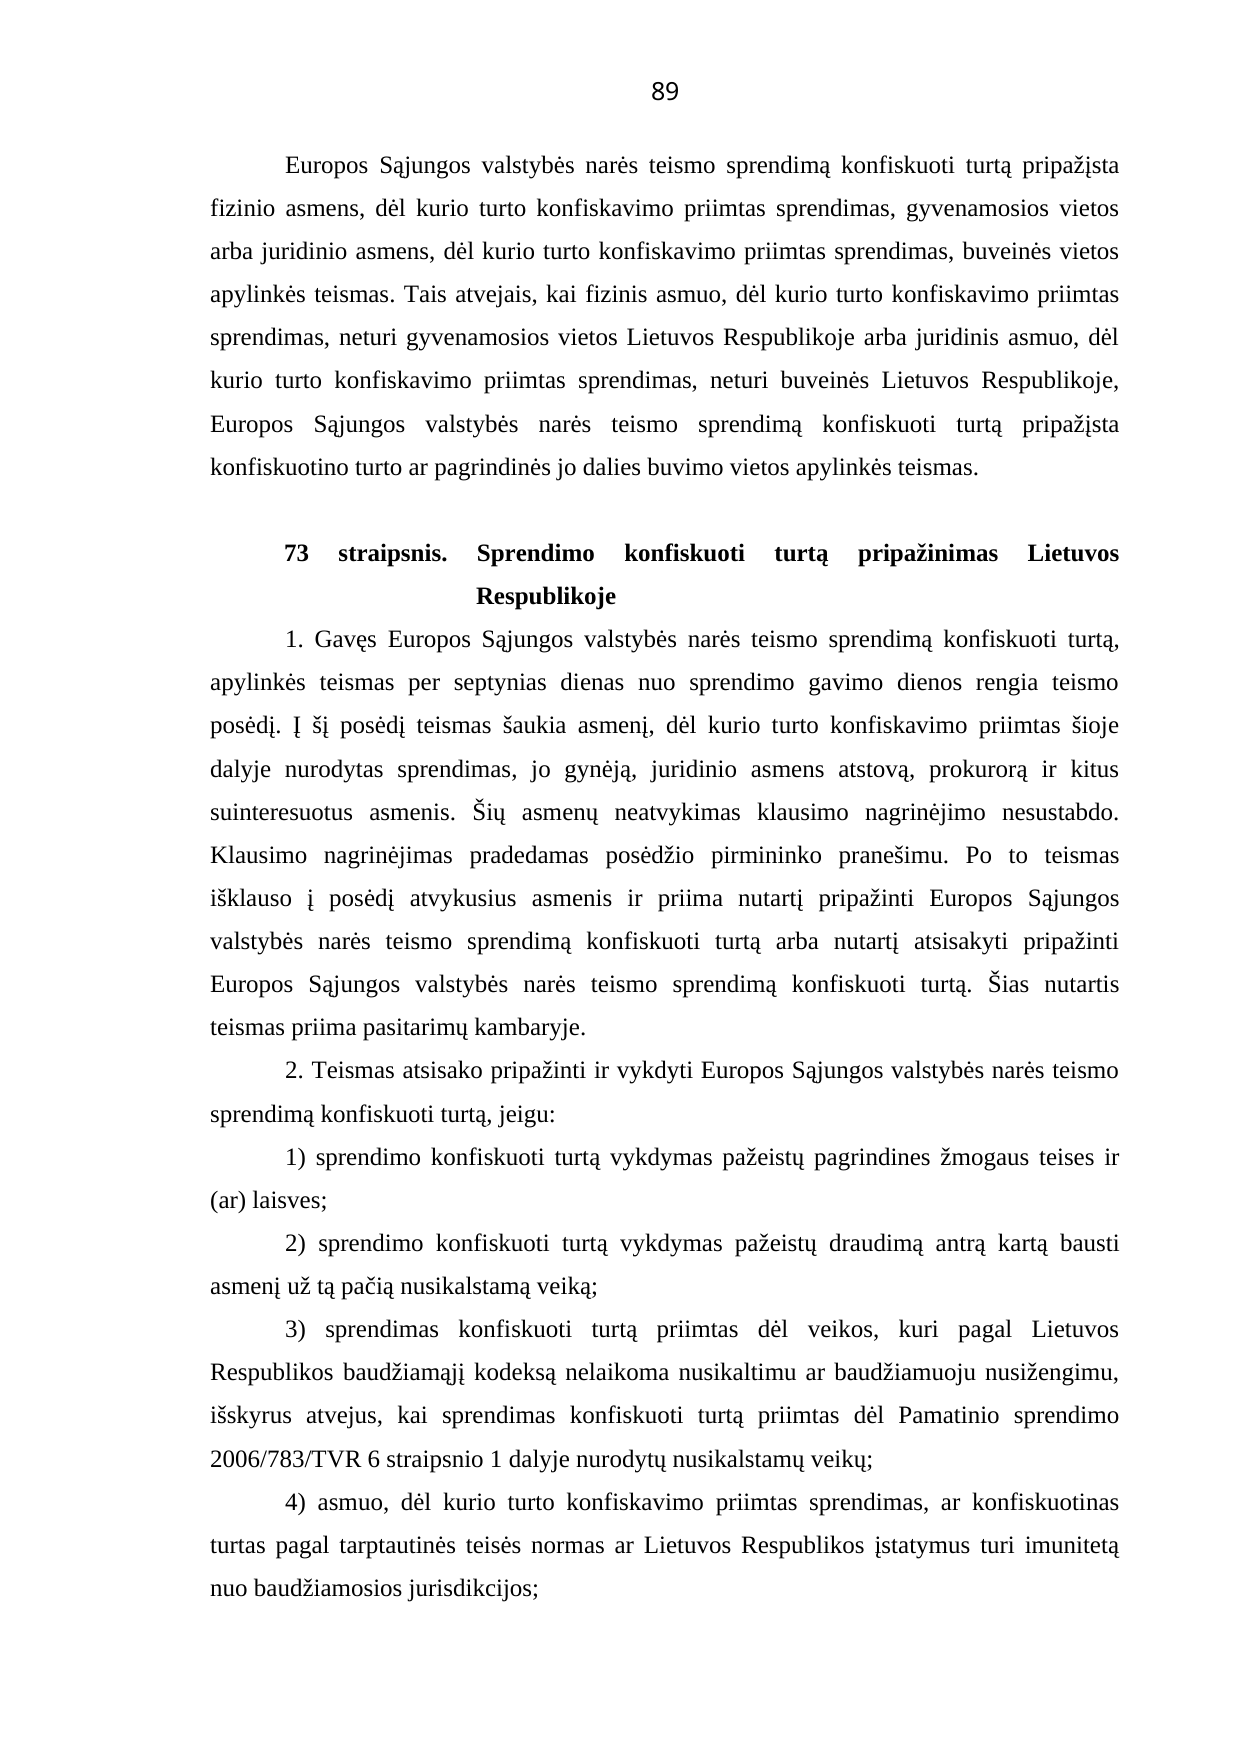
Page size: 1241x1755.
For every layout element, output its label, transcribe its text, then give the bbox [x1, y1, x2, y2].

text 73 straipsnis. Sprendimo konfiskuoti turtą pripažinimas Lietuvos Respublikoje [284, 538, 1120, 610]
text 2. Teismas atsisako pripažinti ir vykdyti Europos Sąjungos valstybės narės teismo sprendimą konfiskuoti turtą, jeigu: [210, 1056, 1120, 1127]
text 1. Gavęs Europos Sąjungos valstybės narės teismo sprendimą konfiskuoti turtą, apylinkės teismas per septynias dienas nuo sprendimo gavimo dienos rengia teismo posėdį. Į šį posėdį teismas šaukia asmenį, dėl kurio turto konfiskavimo priimtas šioje dalyje nurodytas sprendimas, jo gynėją, juridinio asmens atstovą, prokurorą ir kitus suinteresuotus asmenis. Šių asmenų neatvykimas klausimo nagrinėjimo nesustabdo. Klausimo nagrinėjimas pradedamas posėdžio pirmininko pranešimu. Po to teismas išklauso į posėdį atvykusius asmenis ir priima nutartį pripažinti Europos Sąjungos valstybės narės teismo sprendimą konfiskuoti turtą arba nutartį atsisakyti pripažinti Europos Sąjungos valstybės narės teismo sprendimą konfiskuoti turtą. Šias nutartis teismas priima pasitarimų kambaryje. [210, 624, 1120, 1041]
text Europos Sąjungos valstybės narės teismo sprendimą konfiskuoti turtą pripažįsta fizinio asmens, dėl kurio turto konfiskavimo priimtas sprendimas, gyvenamosios vietos arba juridinio asmens, dėl kurio turto konfiskavimo priimtas sprendimas, buveinės vietos apylinkės teismas. Tais atvejais, kai fizinis asmuo, dėl kurio turto konfiskavimo priimtas sprendimas, neturi gyvenamosios vietos Lietuvos Respublikoje arba juridinis asmuo, dėl kurio turto konfiskavimo priimtas sprendimas, neturi buveinės Lietuvos Respublikoje, Europos Sąjungos valstybės narės teismo sprendimą konfiskuoti turtą pripažįsta konfiskuotino turto ar pagrindinės jo dalies buvimo vietos apylinkės teismas. [210, 150, 1120, 481]
text 4) asmuo, dėl kurio turto konfiskavimo priimtas sprendimas, ar konfiskuotinas turtas pagal tarptautinės teisės normas ar Lietuvos Respublikos įstatymus turi imunitetą nuo baudžiamosios jurisdikcijos; [210, 1487, 1120, 1602]
text 1) sprendimo konfiskuoti turtą vykdymas pažeistų pagrindines žmogaus teises ir (ar) laisves; [210, 1142, 1120, 1214]
text 3) sprendimas konfiskuoti turtą priimtas dėl veikos, kuri pagal Lietuvos Respublikos baudžiamąjį kodeksą nelaikoma nusikaltimu ar baudžiamuoju nusižengimu, išskyrus atvejus, kai sprendimas konfiskuoti turtą priimtas dėl Pamatinio sprendimo 2006/783/TVR 6 straipsnio 1 dalyje nurodytų nusikalstamų veikų; [210, 1314, 1120, 1472]
text 2) sprendimo konfiskuoti turtą vykdymas pažeistų draudimą antrą kartą bausti asmenį už tą pačią nusikalstamą veiką; [210, 1228, 1120, 1300]
